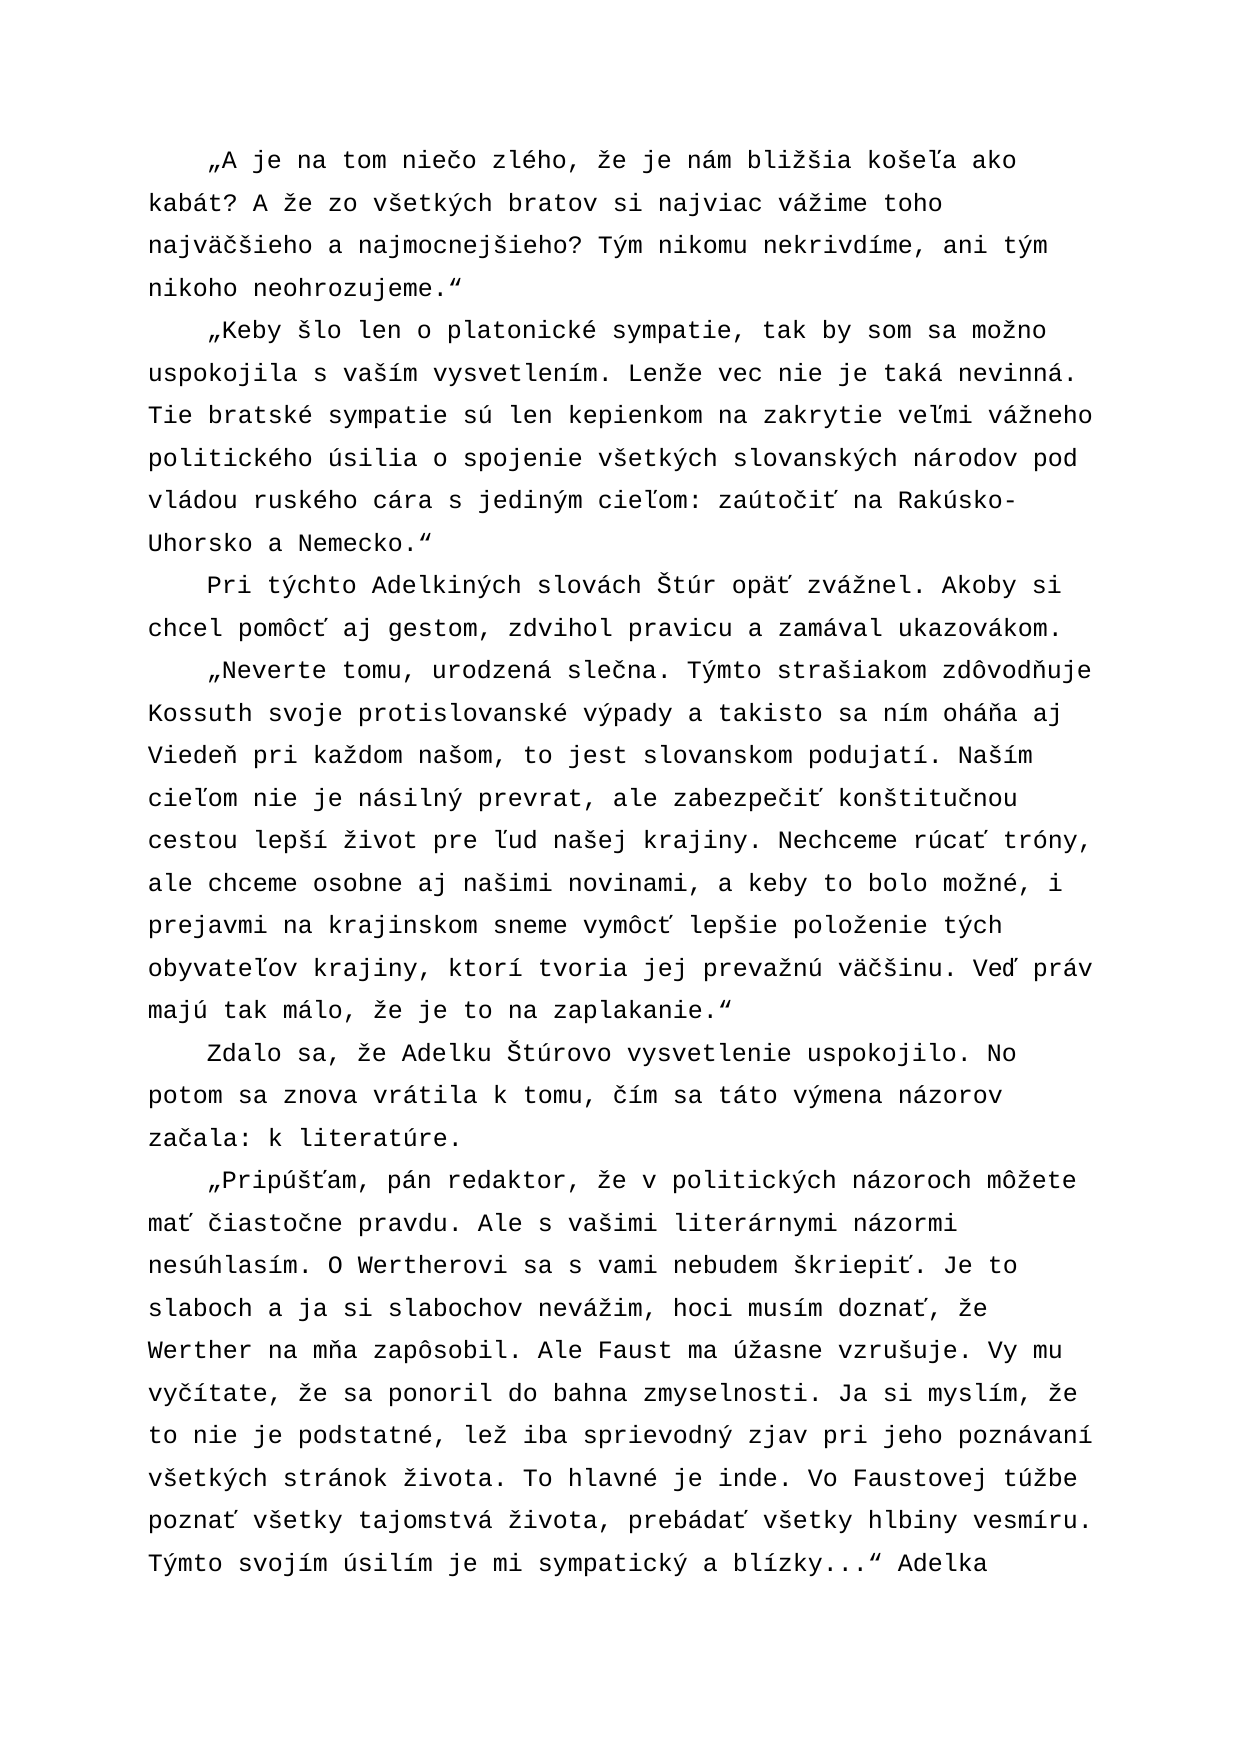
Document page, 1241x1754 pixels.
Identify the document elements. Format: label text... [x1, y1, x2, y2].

text Zdalo sa, že Adelku Štúrovo vysvetlenie uspokojilo. No potom sa znova vrátila k tomu, čím sa táto výmena názorov začala: k literatúre. [148, 1040, 1093, 1153]
text „A je na tom niečo zlého, že je nám bližšia košeľa ako kabát? A že zo všetkých bratov si najviac vážime toho najväčšieho a najmocnejšieho? Tým nikomu nekrivdíme, ani tým nikoho neohrozujeme.“ [148, 148, 1093, 303]
text „Neverte tomu, urodzená slečna. Týmto strašiakom zdôvodňuje Kossuth svoje protislovanské výpady a takisto sa ním oháňa aj Viedeň pri každom našom, to jest slovanskom podujatí. Naším cieľom nie je násilný prevrat, ale zabezpečiť konštitučnou cestou lepší život pre ľud našej krajiny. Nechceme rúcať tróny, ale chceme osobne aj našimi novinami, a keby to bolo možné, i prejavmi na krajinskom sneme vymôcť lepšie položenie tých obyvateľov krajiny, ktorí tvoria jej prevažnú väčšinu. Veď práv majú tak málo, že je to na zaplakanie.“ [148, 658, 1093, 1026]
text „Pripúšťam, pán redaktor, že v politických názoroch môžete mať čiastočne pravdu. Ale s vašimi literárnymi názormi nesúhlasím. O Wertherovi sa s vami nebudem škriepiť. Je to slaboch a ja si slabochov nevážim, hoci musím doznať, že Werther na mňa zapôsobil. Ale Faust ma úžasne vzrušuje. Vy mu vyčítate, že sa ponoril do bahna zmyselnosti. Ja si myslím, že to nie je podstatné, lež iba sprievodný zjav pri jeho poznávaní všetkých stránok života. To hlavné je inde. Vo Faustovej túžbe poznať všetky tajomstvá života, prebádať všetky hlbiny vesmíru. Týmto svojím úsilím je mi sympatický a blízky...“ Adelka [148, 1168, 1093, 1578]
text „Keby šlo len o platonické sympatie, tak by som sa možno uspokojila s vaším vysvetlením. Lenže vec nie je taká nevinná. Tie bratské sympatie sú len kepienkom na zakrytie veľmi vážneho politického úsilia o spojenie všetkých slovanských národov pod vládou ruského cára s jediným cieľom: zaútočiť na Rakúsko-Uhorsko a Nemecko.“ [148, 318, 1093, 558]
text Pri týchto Adelkiných slovách Štúr opäť zvážnel. Akoby si chcel pomôcť aj gestom, zdvihol pravicu a zamával ukazovákom. [148, 573, 1093, 643]
